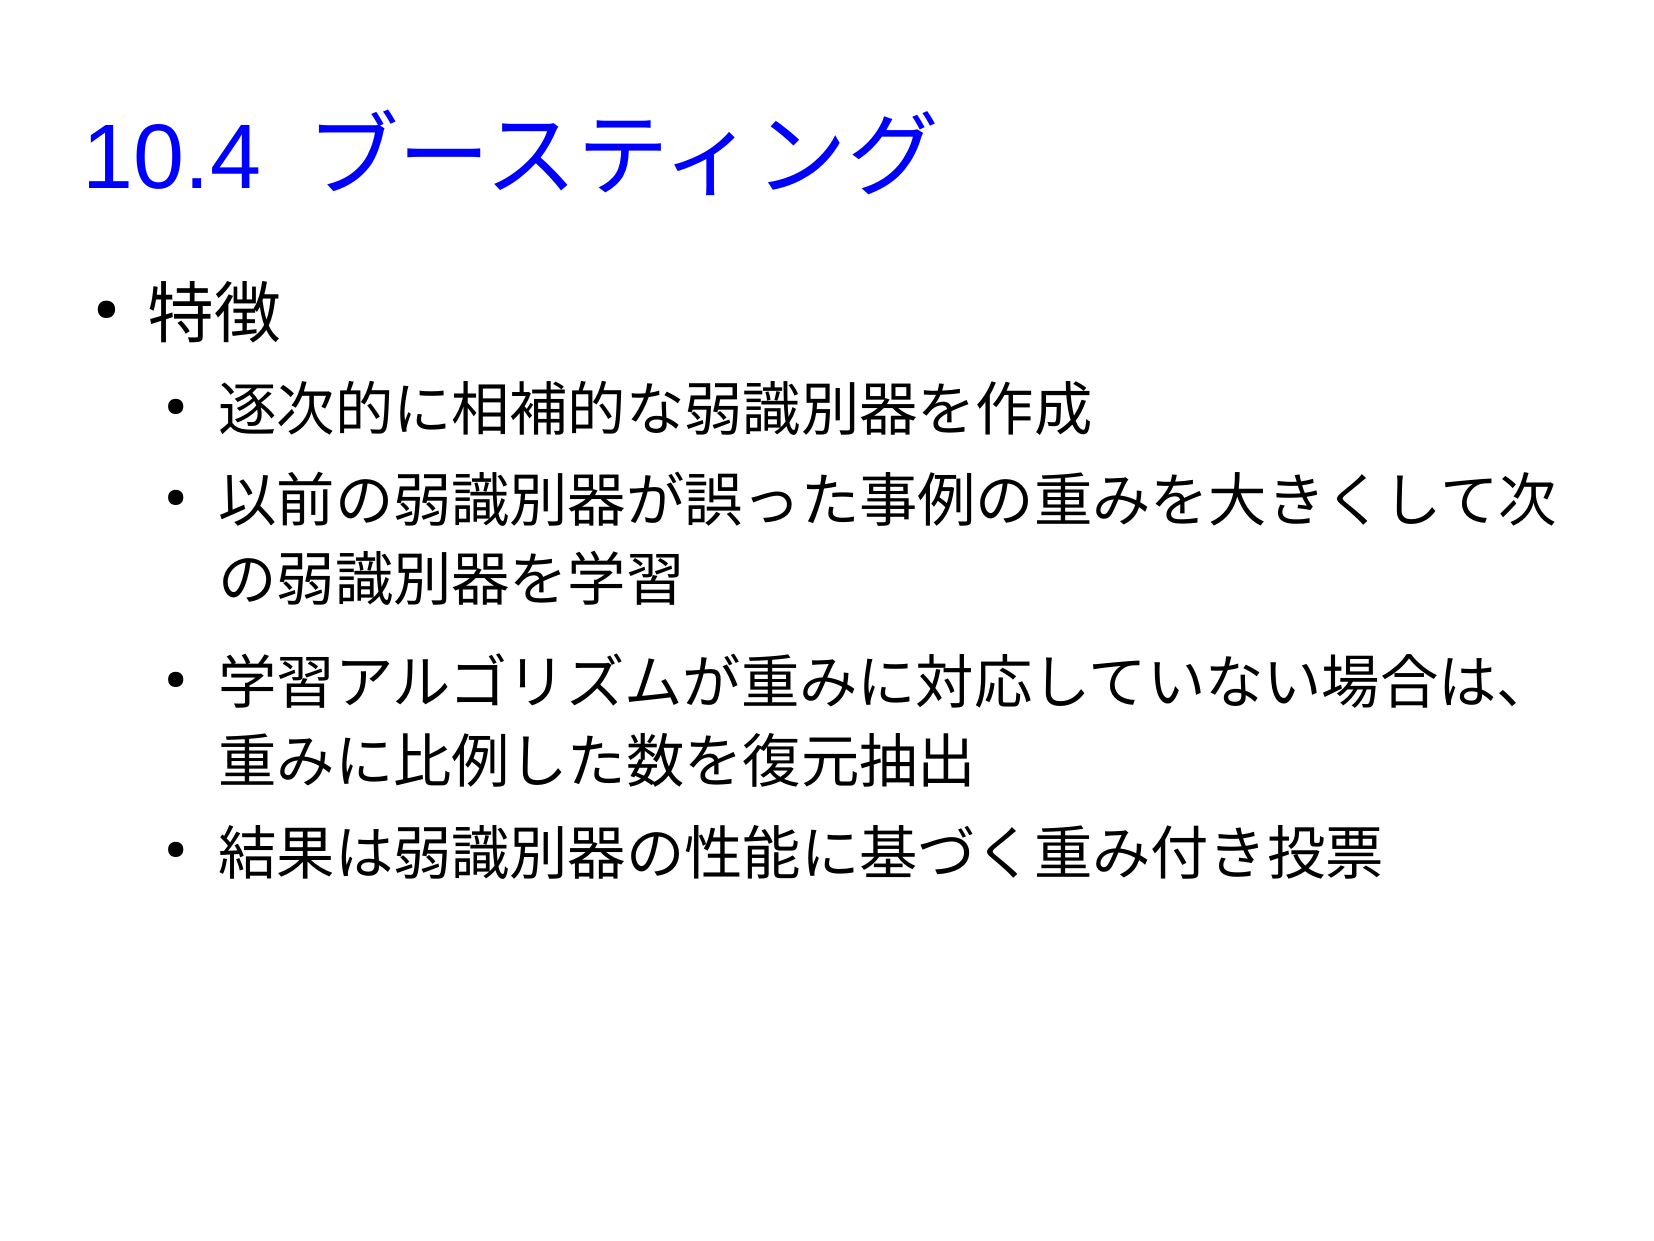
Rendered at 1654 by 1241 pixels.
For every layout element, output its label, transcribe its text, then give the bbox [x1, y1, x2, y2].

title 10.4 ブースティング [82, 49, 1571, 257]
list 特徴 逐次的に相補的な弱識別器を作成 以前の弱識別器が誤った事例の重みを大きくして次の弱識別器を学習 学習アルゴリズムが重みに対応していない場合は、重みに比例した数を復元抽出 結果は弱識別器の性能に基づく重み付き投票 [76, 265, 1565, 986]
